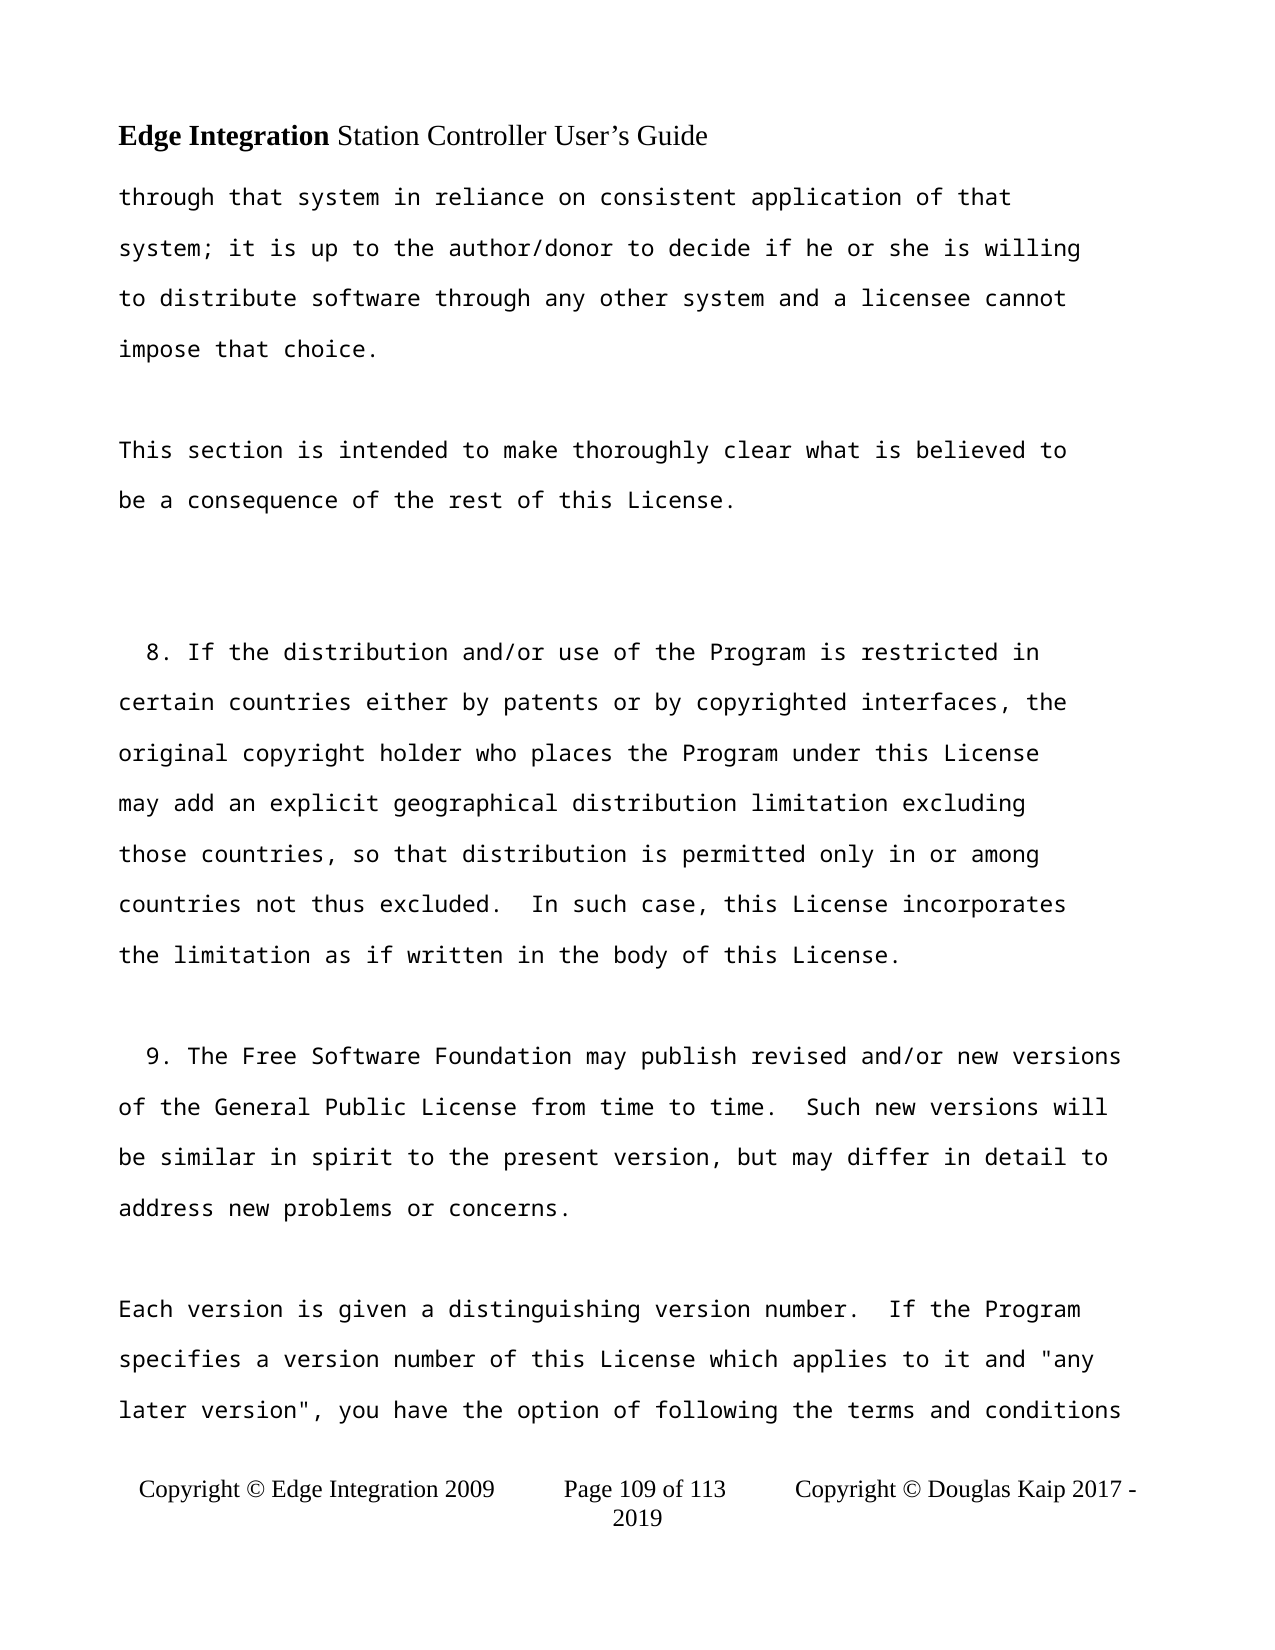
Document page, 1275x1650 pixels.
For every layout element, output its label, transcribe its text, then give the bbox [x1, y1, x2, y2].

text through that system in reliance on consistent application of that [118, 181, 1157, 212]
text to distribute software through any other system and a licensee cannot [118, 282, 1157, 313]
text This section is intended to make thoroughly clear what is believed to [118, 434, 1157, 465]
text system; it is up to the author/donor to decide if he or she is willing [118, 232, 1157, 263]
text be similar in spirit to the present version, but may differ in detail to [118, 1141, 1157, 1172]
text 8. If the distribution and/or use of the Program is restricted in [118, 636, 1157, 667]
text Each version is given a distinguishing version number. If the Program [118, 1293, 1157, 1324]
text later version", you have the option of following the terms and conditions [118, 1394, 1157, 1425]
text the limitation as if written in the body of this License. [118, 939, 1157, 970]
text of the General Public License from time to time. Such new versions will [118, 1091, 1157, 1122]
text original copyright holder who places the Program under this License [118, 737, 1157, 768]
text specifies a version number of this License which applies to it and "any [118, 1343, 1157, 1374]
text 9. The Free Software Foundation may publish revised and/or new versions [118, 1040, 1157, 1071]
text be a consequence of the rest of this License. [118, 484, 1157, 516]
text certain countries either by patents or by copyrighted interfaces, the [118, 686, 1157, 718]
text those countries, so that distribution is permitted only in or among [118, 838, 1157, 869]
text countries not thus excluded. In such case, this License incorporates [118, 888, 1157, 920]
text impose that choice. [118, 333, 1157, 364]
text may add an explicit geographical distribution limitation excluding [118, 787, 1157, 819]
text address new problems or concerns. [118, 1192, 1157, 1223]
